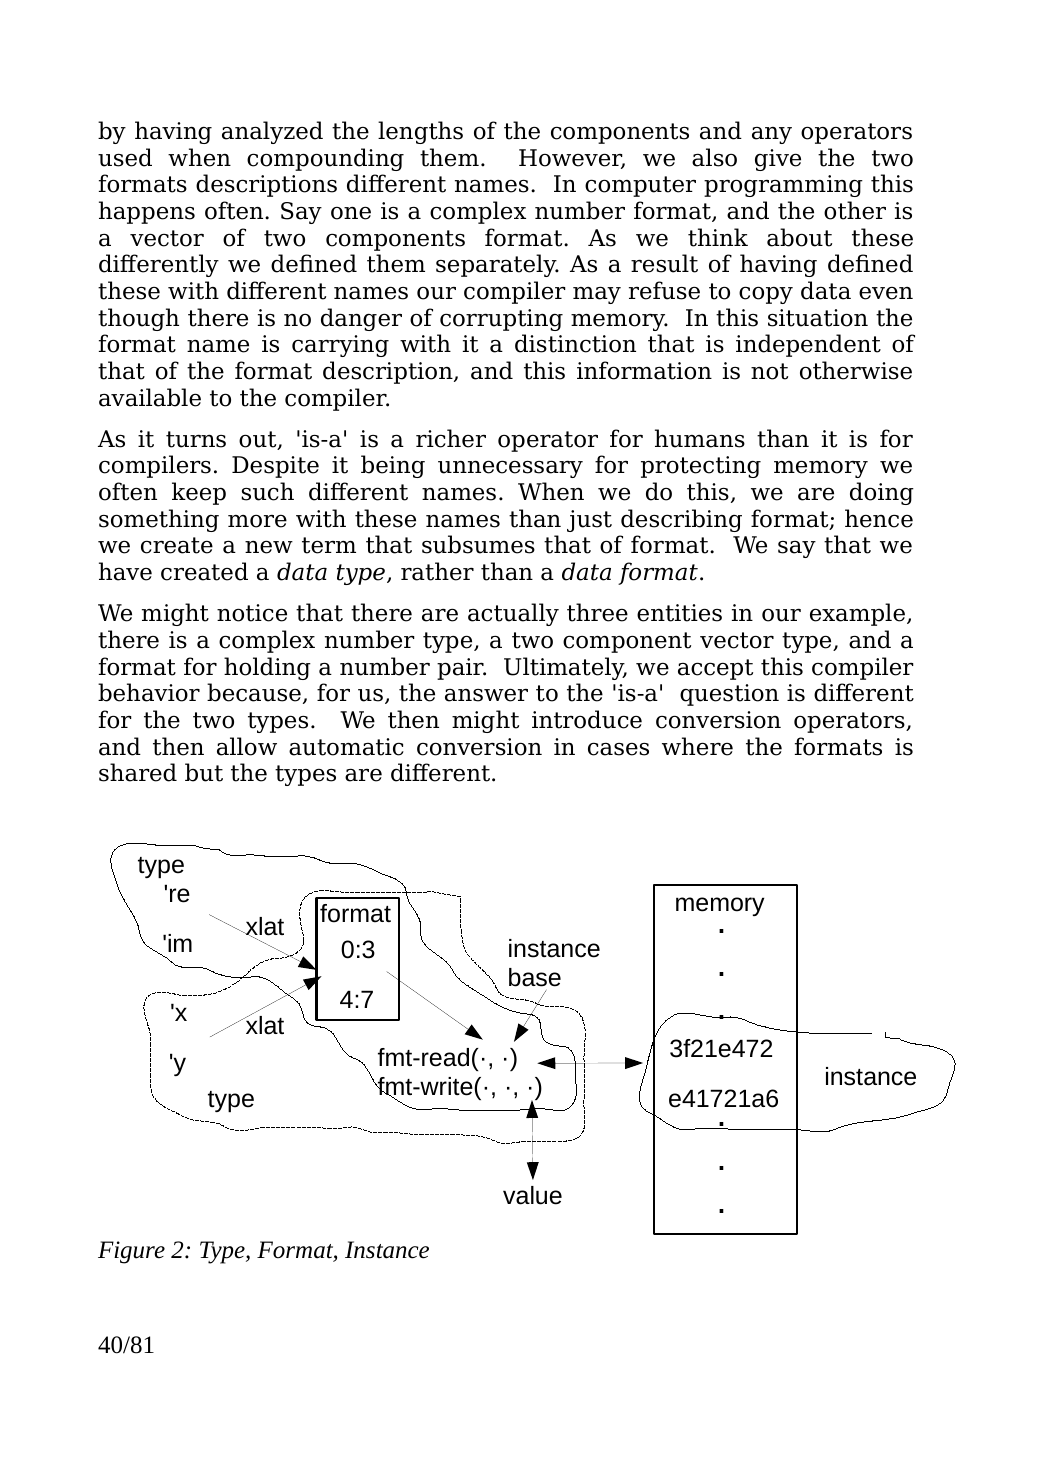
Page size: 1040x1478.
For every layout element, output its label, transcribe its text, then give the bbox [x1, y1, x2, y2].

text As it turns out, 'is-a' is a richer operator for humans than it is for compilers. Despite it being unnecessary for protecting memory we often keep such different names. When we do this, we are doing something more with these names than just describing format; hence we create a new term that subsumes that of format. We say that we have created a data type, rather than a data format. [98, 426, 914, 586]
text Figure 2: Type, Format, Instance [98, 841, 942, 1264]
text We might notice that there are actually three entities in our example, there is a complex number type, a two component vector type, and a format for holding a number pair. Ultimately, we accept this compiler behavior because, for us, the answer to the 'is-a' question is different for the two types. We then might introduce conversion operators, and then allow automatic conversion in cases where the formats is shared but the types are different. [98, 601, 914, 787]
text by having analyzed the lengths of the components and any operators used when compounding them. However, we also give the two formats descriptions different names. In computer programming this happens often. Say one is a complex number format, and the other is a vector of two components format. As we think about these differently we defined them separately. As a result of having defined these with different names our compiler may refuse to copy data even though there is no danger of corrupting memory. In this situation the format name is carrying with it a distinction that is independent of that of the format description, and this information is not otherwise available to the compiler. [98, 118, 914, 411]
